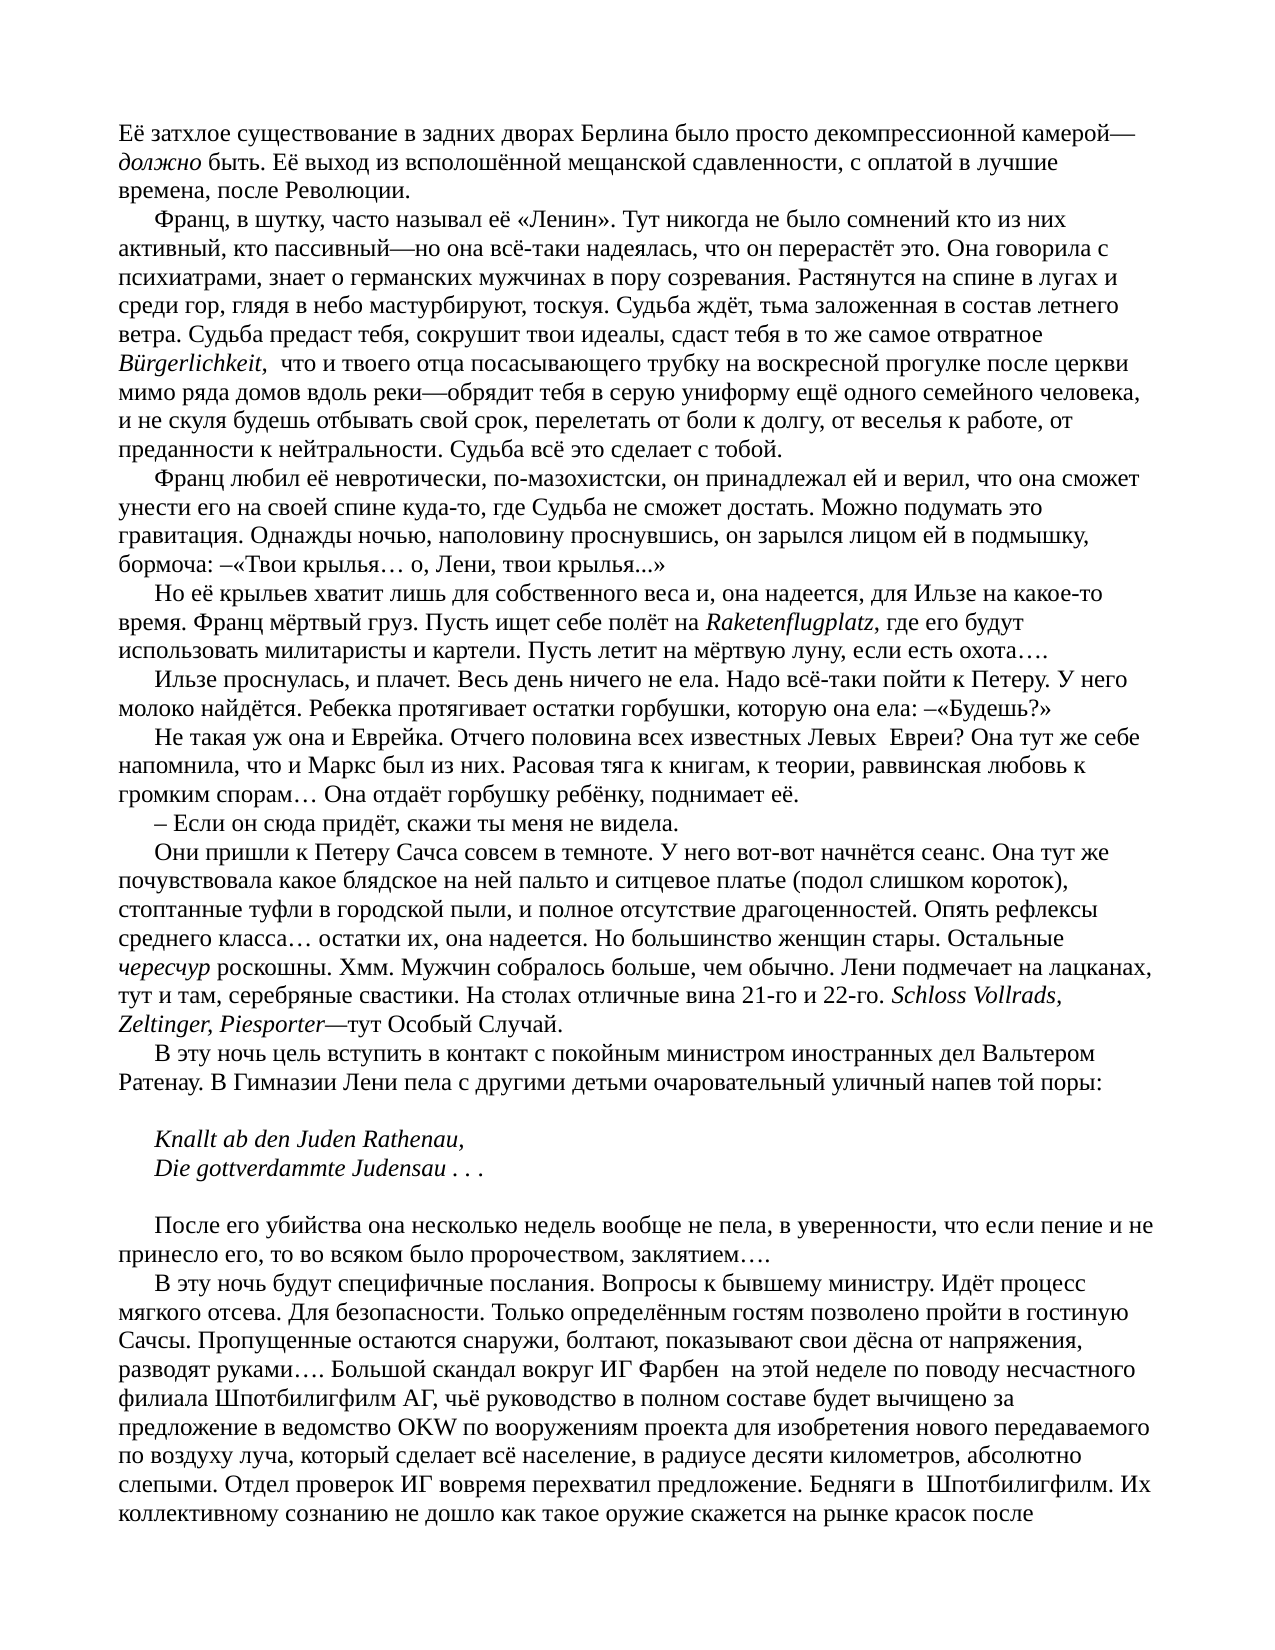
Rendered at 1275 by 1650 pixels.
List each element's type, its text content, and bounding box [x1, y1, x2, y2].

text Они пришли к Петеру Сачса совсем в темноте. У него вот-вот начнётся сеанс. Она тут же почувствовала какое блядское на ней пальто и ситцевое платье (подол слишком короток), стоптанные туфли в городской пыли, и полное отсутствие драгоценностей. Опять рефлексы среднего класса… остатки их, она надеется. Но большинство женщин стары. Остальные чересчур роскошны. Хмм. Мужчин собралось больше, чем обычно. Лени подмечает на лацканах, тут и там, серебряные свастики. На столах отличные вина 21-го и 22-го. Schloss Vollrads, Zeltinger, Piesporter—тут Особый Случай. [118, 837, 1157, 1038]
text Её затхлое существование в задних дворах Берлина было просто декомпрессионной камерой—должно быть. Её выход из всполошённой мещанской сдавленности, с оплатой в лучшие времена, после Революции. [118, 118, 1157, 204]
text – Если он сюда придёт, скажи ты меня не видела. [118, 808, 1157, 837]
text В эту ночь будут специфичные послания. Вопросы к бывшему министру. Идёт процесс мягкого отсева. Для безопасности. Только определённым гостям позволено пройти в гостиную Сачсы. Пропущенные остаются снаружи, болтают, показывают свои дёсна от напряжения, разводят руками…. Большой скандал вокруг ИГ Фарбен на этой неделе по поводу несчастного филиала Шпотбилигфилм АГ, чьё руководство в полном составе будет вычищено за предложение в ведомство OKW по вооружениям проекта для изобретения нового передаваемого по воздуху луча, который сделает всё население, в радиусе десяти километров, абсолютно слепыми. Отдел проверок ИГ вовремя перехватил предложение. Бедняги в Шпотбилигфилм. Их коллективному сознанию не дошло как такое оружие скажется на рынке красок после [118, 1268, 1157, 1527]
text После его убийства она несколько недель вообще не пела, в уверенности, что если пение и не принесло его, то во всяком было пророчеством, заклятием…. [118, 1211, 1157, 1268]
text Die gottverdammte Judensau . . . [118, 1153, 1157, 1182]
text Knallt ab den Juden Rathenau, [118, 1124, 1157, 1153]
text Но её крыльев хватит лишь для собственного веса и, она надеется, для Ильзе на какое-то время. Франц мёртвый груз. Пусть ищет себе полёт на Raketenflugplatz, где его будут использовать милитаристы и картели. Пусть летит на мёртвую луну, если есть охота…. [118, 578, 1157, 664]
text Франц, в шутку, часто называл её «Ленин». Тут никогда не было сомнений кто из них активный, кто пассивный—но она всё-таки надеялась, что он перерастёт это. Она говорила с психиатрами, знает о германских мужчинах в пору созревания. Растянутся на спине в лугах и среди гор, глядя в небо мастурбируют, тоскуя. Судьба ждёт, тьма заложенная в состав летнего ветра. Судьба предаст тебя, сокрушит твои идеалы, сдаст тебя в то же самое отвратное Bürgerlichkeit, что и твоего отца посасывающего трубку на воскресной прогулке после церкви мимо ряда домов вдоль реки—обрядит тебя в серую униформу ещё одного семейного человека, и не скуля будешь отбывать свой срок, перелетать от боли к долгу, от веселья к работе, от преданности к нейтральности. Судьба всё это сделает с тобой. [118, 204, 1157, 463]
text Ильзе проснулась, и плачет. Весь день ничего не ела. Надо всё-таки пойти к Петеру. У него молоко найдётся. Ребекка протягивает остатки горбушки, которую она ела: –«Будешь?» [118, 664, 1157, 722]
text В эту ночь цель вступить в контакт с покойным министром иностранных дел Вальтером Ратенау. В Гимназии Лени пела с другими детьми очаровательный уличный напев той поры: [118, 1038, 1157, 1096]
text Не такая уж она и Еврейка. Отчего половина всех известных Левых Евреи? Она тут же себе напомнила, что и Маркс был из них. Расовая тяга к книгам, к теории, раввинская любовь к громким спорам… Она отдаёт горбушку ребёнку, поднимает её. [118, 722, 1157, 808]
text Франц любил её невротически, по-мазохистски, он принадлежал ей и верил, что она сможет унести его на своей спине куда-то, где Судьба не сможет достать. Можно подумать это гравитация. Однажды ночью, наполовину проснувшись, он зарылся лицом ей в подмышку, бормоча: –«Твои крылья… о, Лени, твои крылья...» [118, 463, 1157, 578]
